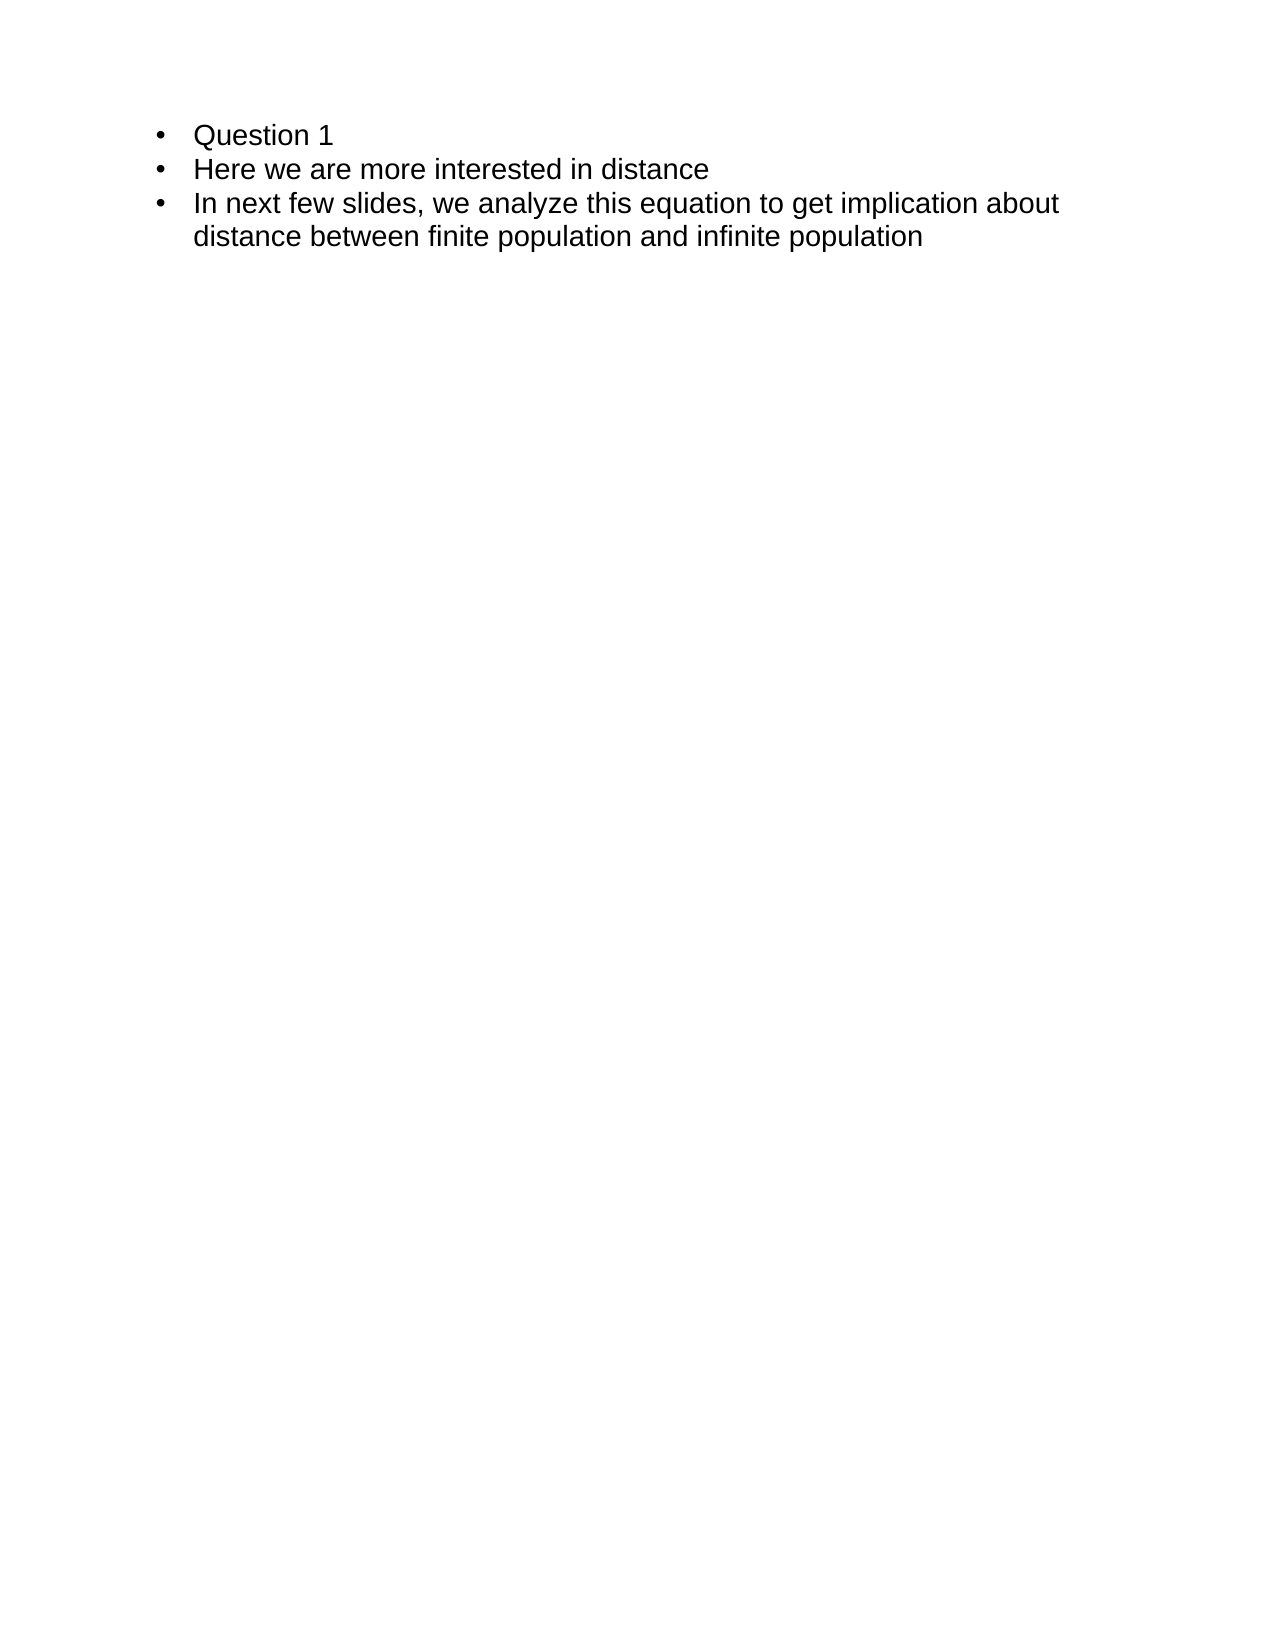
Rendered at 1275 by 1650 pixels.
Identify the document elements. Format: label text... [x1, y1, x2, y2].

list Here we are more interested in distance [156, 152, 1157, 186]
list In next few slides, we analyze this equation to get implication about distance between finite population and infinite population [156, 186, 1157, 253]
list Question 1 [156, 118, 1157, 152]
